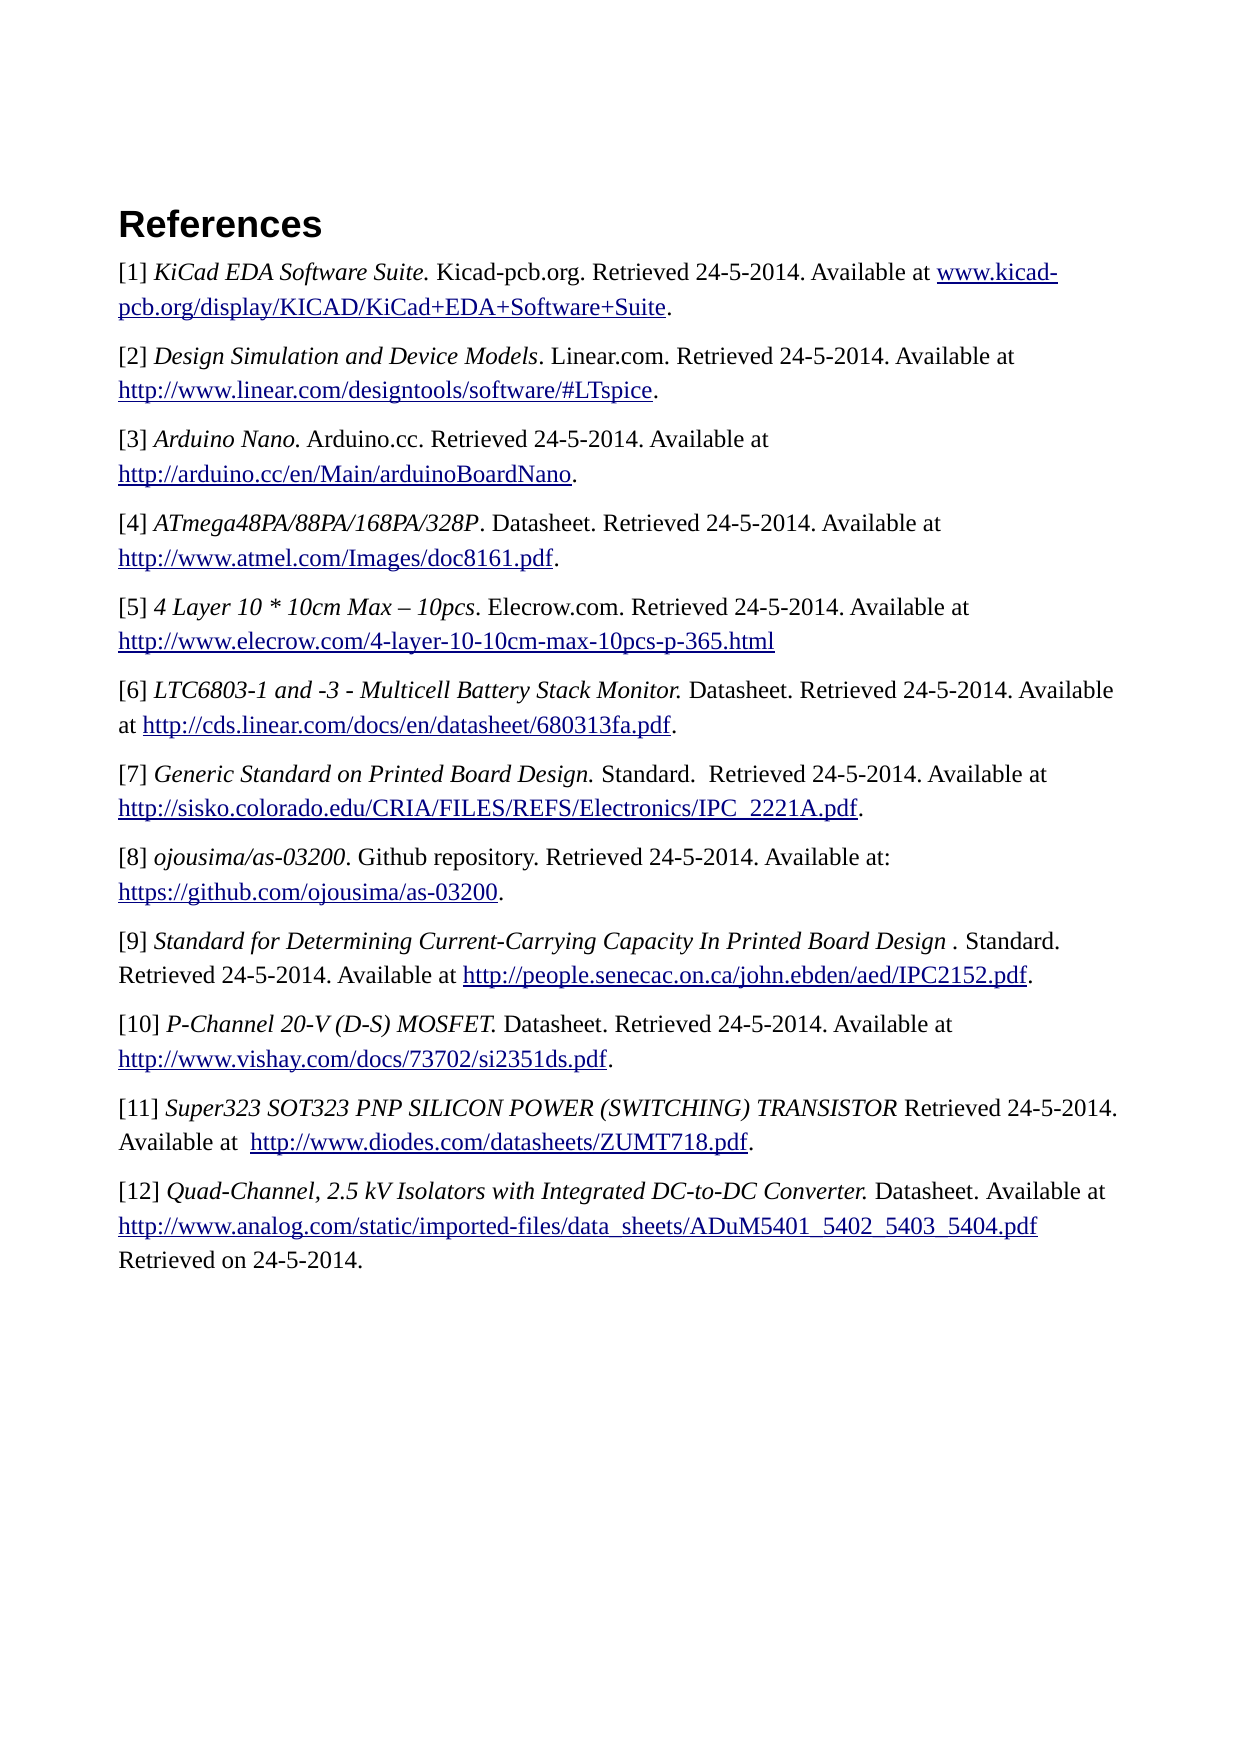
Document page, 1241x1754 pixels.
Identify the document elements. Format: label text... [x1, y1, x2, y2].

text [4] ATmega48PA/88PA/168PA/328P. Datasheet. Retrieved 24-5-2014. Available at http://www.atmel.com/Images/doc8161.pdf. [118, 508, 1122, 571]
text [2] Design Simulation and Device Models. Linear.com. Retrieved 24-5-2014. Available at http://www.linear.com/designtools/software/#LTspice. [118, 341, 1122, 404]
text [3] Arduino Nano. Arduino.cc. Retrieved 24-5-2014. Available at http://arduino.cc/en/Main/arduinoBoardNano. [118, 424, 1122, 488]
text [12] Quad-Channel, 2.5 kV Isolators with Integrated DC-to-DC Converter. Datasheet. Available at http://www.analog.com/static/imported-files/data_sheets/ADuM5401_5402_5403_5404.pdf Retrieved on 24-5-2014. [118, 1176, 1122, 1274]
text [10] P-Channel 20-V (D-S) MOSFET. Datasheet. Retrieved 24-5-2014. Available at http://www.vishay.com/docs/73702/si2351ds.pdf. [118, 1009, 1122, 1073]
text [11] Super323 SOT323 PNP SILICON POWER (SWITCHING) TRANSISTOR Retrieved 24-5-2014. Available at http://www.diodes.com/datasheets/ZUMT718.pdf. [118, 1093, 1122, 1156]
text [9] Standard for Determining Current-Carrying Capacity In Printed Board Design . Standard. Retrieved 24-5-2014. Available at http://people.senecac.on.ca/john.ebden/aed/IPC2152.pdf. [118, 926, 1122, 989]
subtitle References [118, 201, 1122, 245]
text [1] KiCad EDA Software Suite. Kicad-pcb.org. Retrieved 24-5-2014. Available at www.kicad-pcb.org/display/KICAD/KiCad+EDA+Software+Suite. [118, 257, 1122, 321]
text [7] Generic Standard on Printed Board Design. Standard. Retrieved 24-5-2014. Available at http://sisko.colorado.edu/CRIA/FILES/REFS/Electronics/IPC_2221A.pdf. [118, 759, 1122, 822]
text [8] ojousima/as-03200. Github repository. Retrieved 24-5-2014. Available at: https://github.com/ojousima/as-03200. [118, 842, 1122, 906]
text [6] LTC6803-1 and -3 - Multicell Battery Stack Monitor. Datasheet. Retrieved 24-5-2014. Available at http://cds.linear.com/docs/en/datasheet/680313fa.pdf. [118, 675, 1122, 738]
text [5] 4 Layer 10 * 10cm Max – 10pcs. Elecrow.com. Retrieved 24-5-2014. Available at http://www.elecrow.com/4-layer-10-10cm-max-10pcs-p-365.html [118, 592, 1122, 655]
